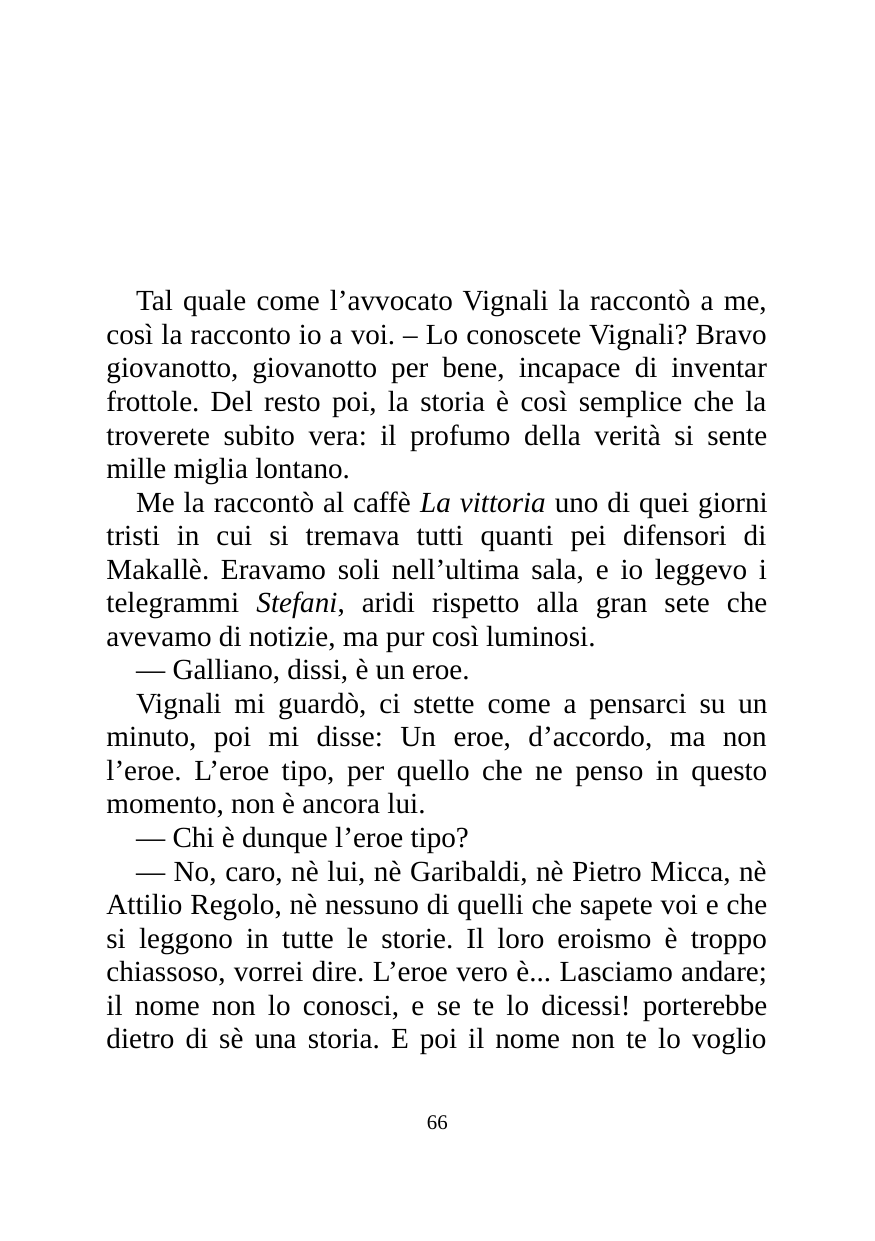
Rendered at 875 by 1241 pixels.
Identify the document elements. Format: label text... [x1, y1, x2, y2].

text Vignali mi guardò, ci stette come a pensarci su un minuto, poi mi disse: Un eroe, d’accordo, ma non l’eroe. L’eroe tipo, per quello che ne penso in questo momento, non è ancora lui. [106, 686, 768, 820]
text — Galliano, dissi, è un eroe. [106, 652, 768, 686]
text — No, caro, nè lui, nè Garibaldi, nè Pietro Micca, nè Attilio Regolo, nè nessuno di quelli che sapete voi e che si leggono in tutte le storie. Il loro eroismo è troppo chiassoso, vorrei dire. L’eroe vero è... Lasciamo andare; il nome non lo conosci, e se te lo dicessi! porterebbe dietro di sè una storia. E poi il nome non te lo voglio [106, 854, 768, 1055]
text — Chi è dunque l’eroe tipo? [106, 820, 768, 854]
text Me la raccontò al caffè La vittoria uno di quei giorni tristi in cui si tremava tutti quanti pei difensori di Makallè. Eravamo soli nell’ultima sala, e io leggevo i telegrammi Stefani, aridi rispetto alla gran sete che avevamo di notizie, ma pur così luminosi. [106, 485, 768, 652]
text Tal quale come l’avvocato Vignali la raccontò a me, così la racconto io a voi. – Lo conoscete Vignali? Bravo giovanotto, giovanotto per bene, incapace di inventar frottole. Del resto poi, la storia è così semplice che la troverete subito vera: il profumo della verità si sente mille miglia lontano. [106, 283, 768, 485]
